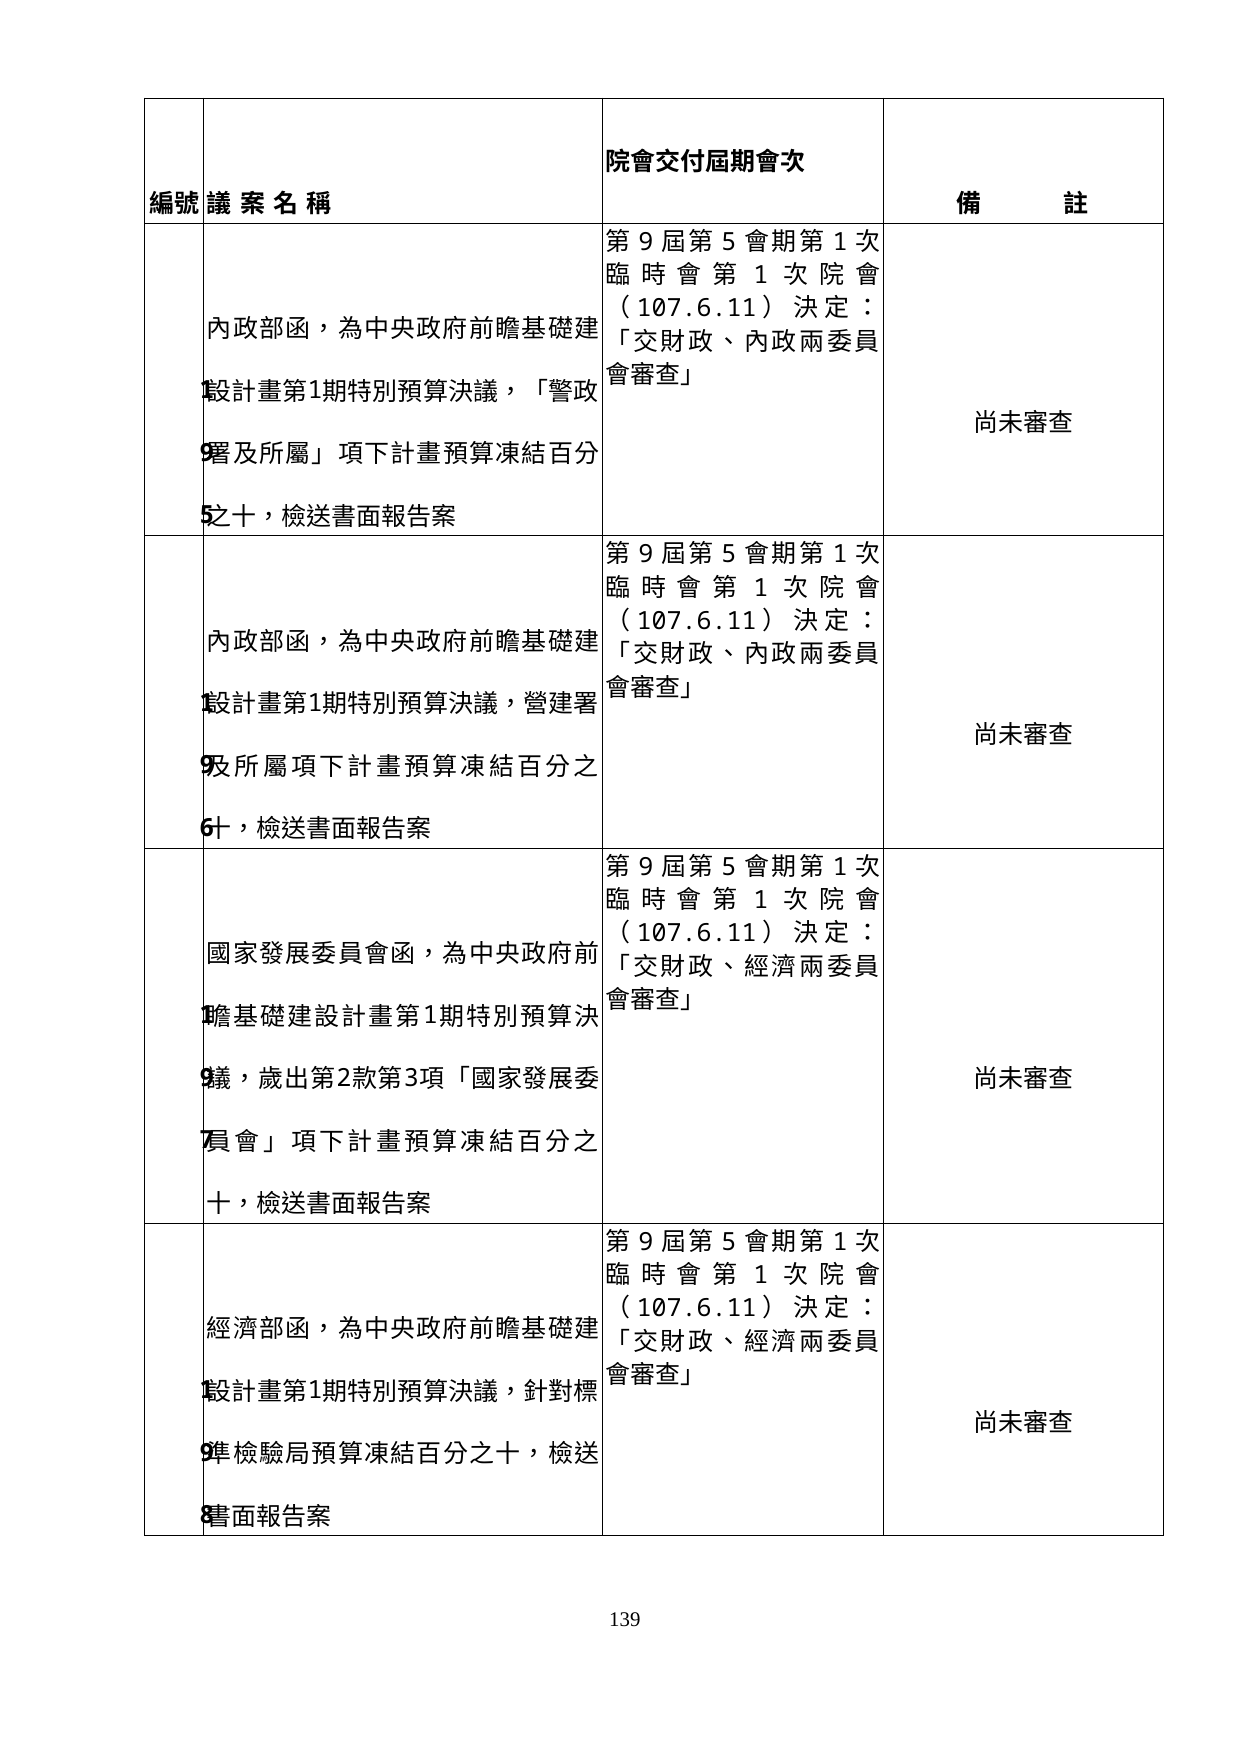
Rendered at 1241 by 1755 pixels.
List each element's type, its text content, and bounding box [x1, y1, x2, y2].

table_cell 第9屆第5會期第1次臨時會第1次院會（107.6.11）決定：「交財政、經濟兩委員會審查」 [603, 849, 883, 1222]
table_cell [145, 849, 203, 1222]
table_cell 尚未審查 [884, 224, 1163, 535]
table_cell [145, 536, 203, 847]
table_header 備 註 [884, 99, 1163, 222]
table_cell 內政部函，為中央政府前瞻基礎建設計畫第1期特別預算決議，營建署及所屬項下計畫預算凍結百分之十，檢送書面報告案 [204, 536, 602, 847]
table_header 議案名稱 [204, 99, 602, 222]
table_cell 國家發展委員會函，為中央政府前瞻基礎建設計畫第1期特別預算決議，歲出第2款第3項「國家發展委員會」項下計畫預算凍結百分之十，檢送書面報告案 [204, 849, 602, 1222]
table_cell 第9屆第5會期第1次臨時會第1次院會（107.6.11）決定：「交財政、內政兩委員會審查」 [603, 224, 883, 535]
table_header 院會交付屆期會次 [603, 99, 883, 222]
table_cell 第9屆第5會期第1次臨時會第1次院會（107.6.11）決定：「交財政、經濟兩委員會審查」 [603, 1224, 883, 1535]
table_cell 第9屆第5會期第1次臨時會第1次院會（107.6.11）決定：「交財政、內政兩委員會審查」 [603, 536, 883, 847]
table_header 編號 [145, 99, 203, 222]
table_cell 經濟部函，為中央政府前瞻基礎建設計畫第1期特別預算決議，針對標準檢驗局預算凍結百分之十，檢送書面報告案 [204, 1224, 602, 1535]
table_cell 內政部函，為中央政府前瞻基礎建設計畫第1期特別預算決議，「警政署及所屬」項下計畫預算凍結百分之十，檢送書面報告案 [204, 224, 602, 535]
table_cell 尚未審查 [884, 849, 1163, 1222]
table_cell 尚未審查 [884, 536, 1163, 847]
table_cell [145, 1224, 203, 1535]
table_cell 尚未審查 [884, 1224, 1163, 1535]
table_cell [145, 224, 203, 535]
